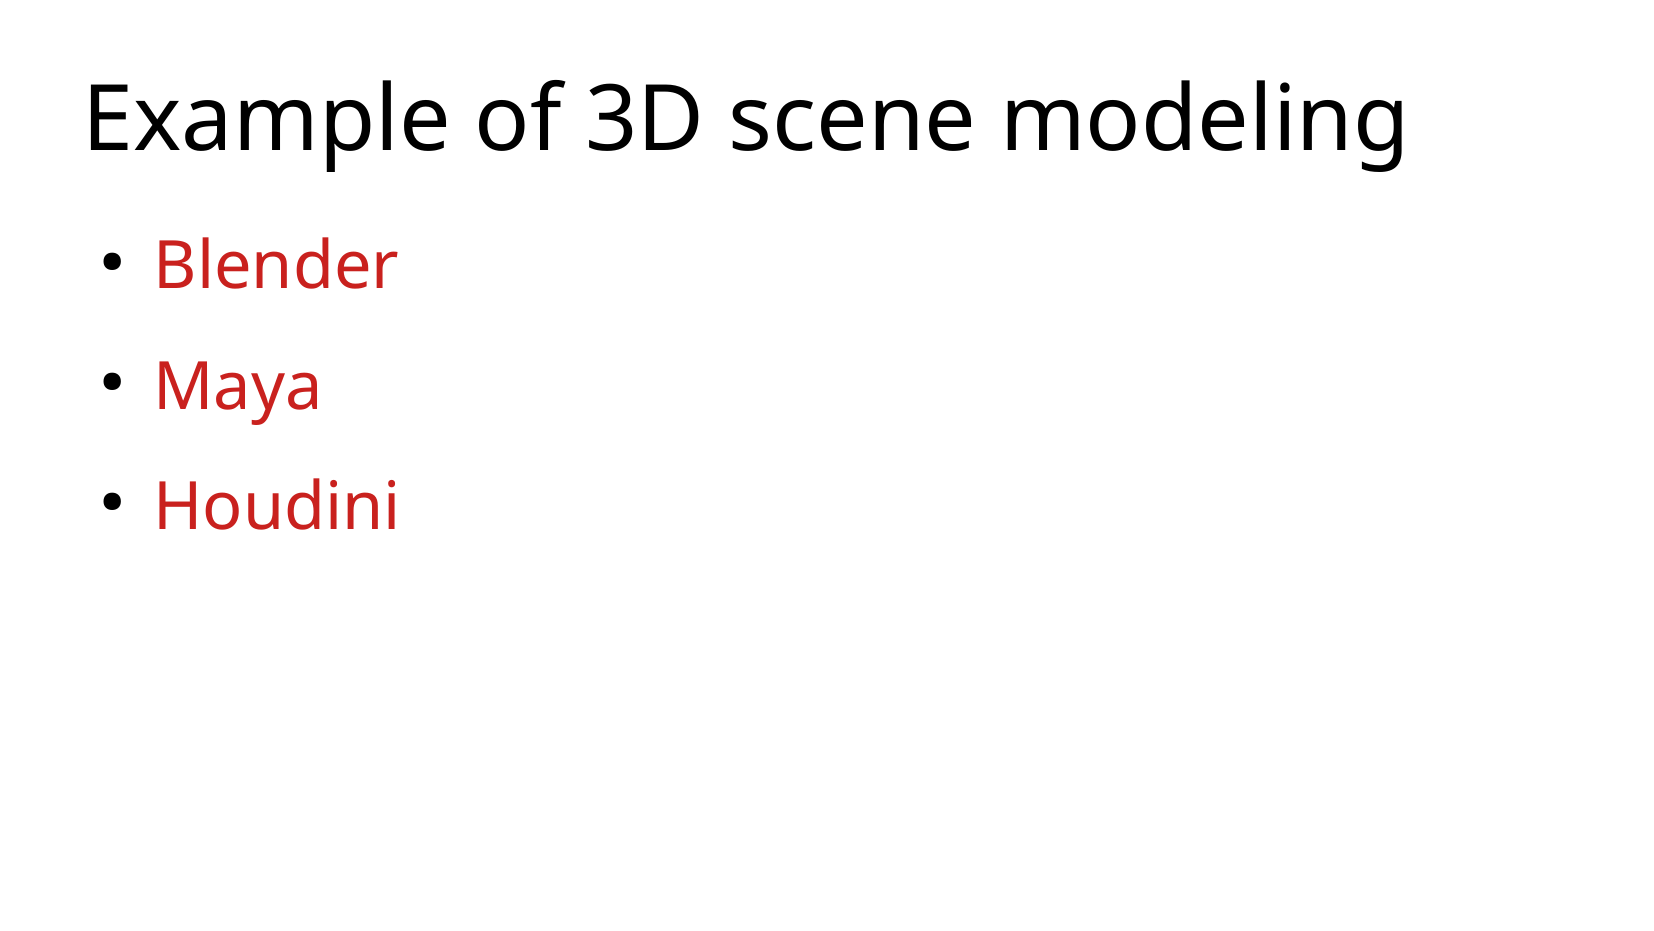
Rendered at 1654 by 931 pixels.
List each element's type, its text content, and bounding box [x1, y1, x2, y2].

title Example of 3D scene modeling [82, 37, 1571, 193]
list Blender Maya Houdini [82, 217, 1571, 758]
